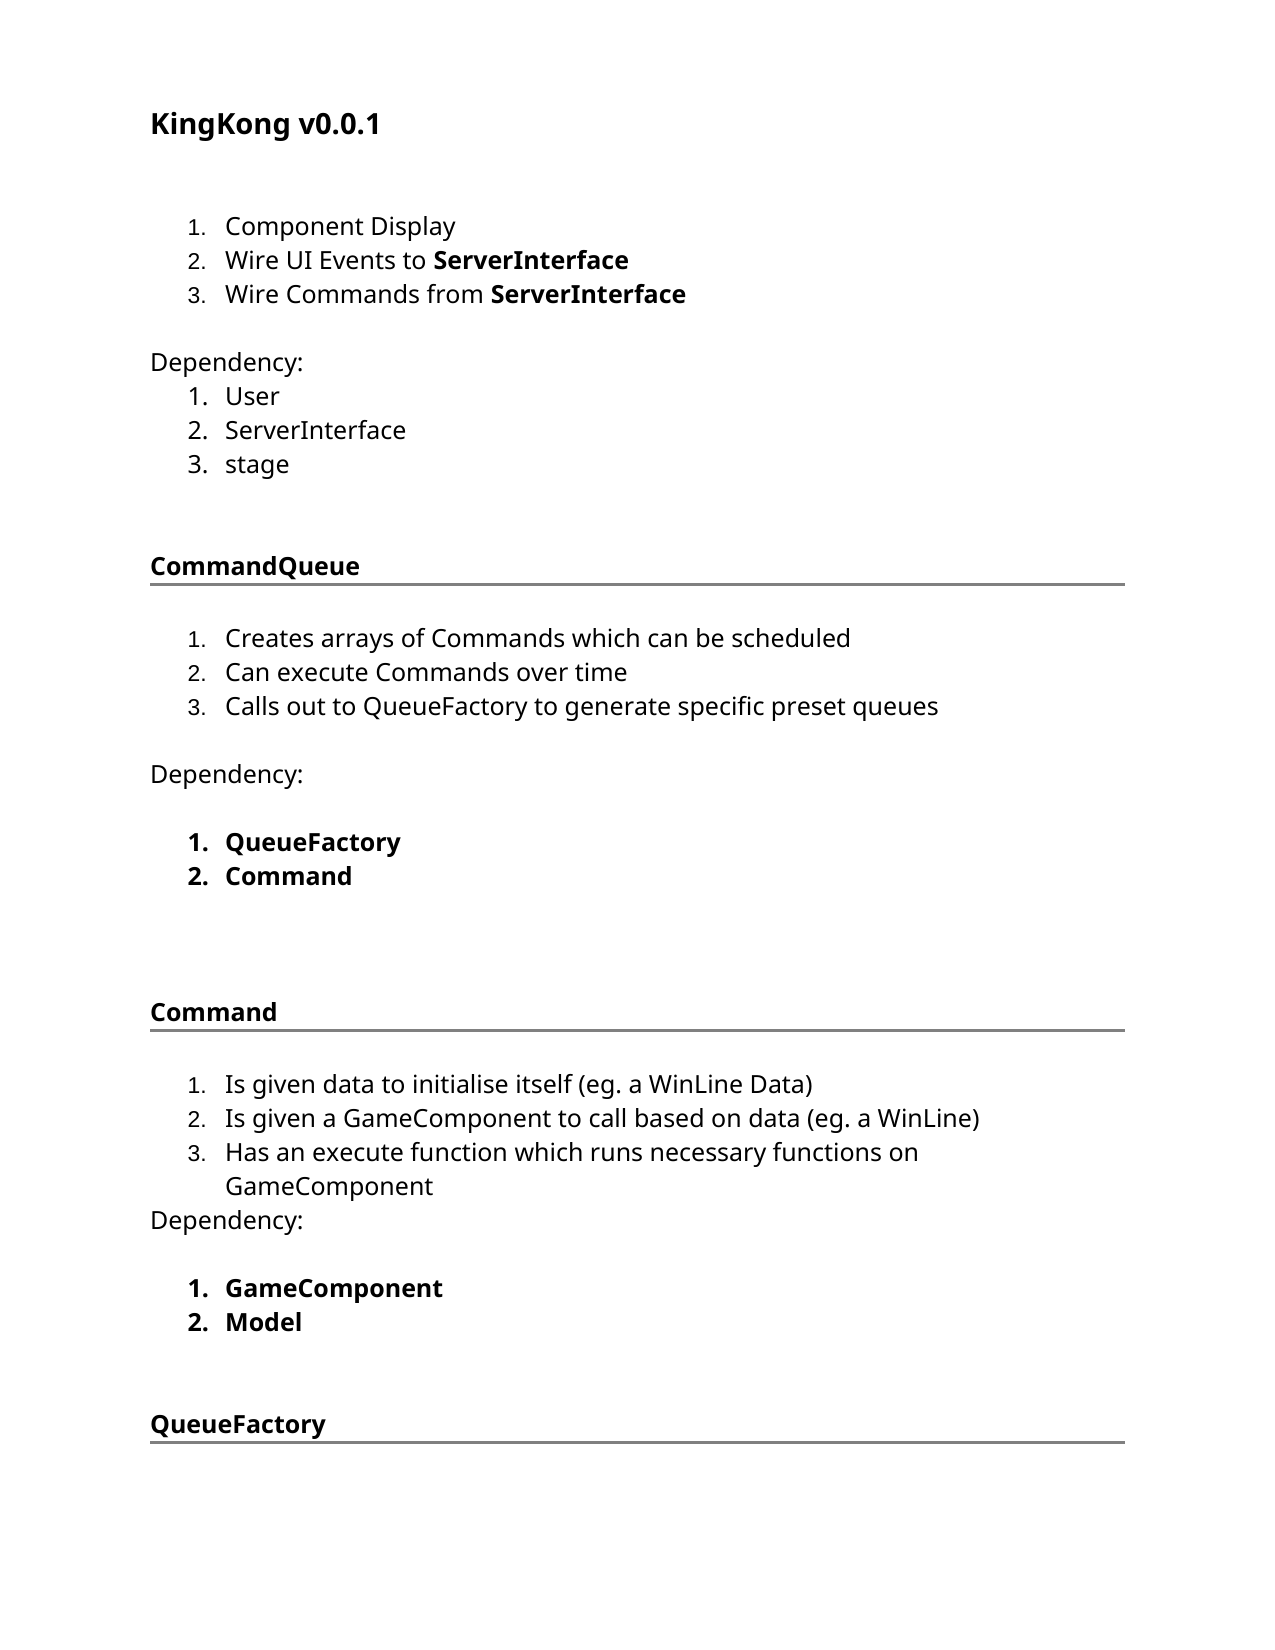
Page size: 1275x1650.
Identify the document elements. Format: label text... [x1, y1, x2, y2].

list stage [187, 447, 1125, 481]
text Dependency: [150, 757, 1125, 791]
list User [187, 379, 1125, 413]
text Dependency: [150, 1202, 1125, 1237]
list Is given a GameComponent to call based on data (eg. a WinLine) [187, 1100, 1125, 1134]
list Wire Commands from ServerInterface [187, 277, 1125, 311]
list Calls out to QueueFactory to generate specific preset queues [187, 688, 1125, 722]
list Creates arrays of Commands which can be scheduled [187, 620, 1125, 654]
text Dependency: [150, 345, 1125, 379]
list Command [187, 859, 1125, 893]
list Wire UI Events to ServerInterface [187, 242, 1125, 277]
text Command [150, 995, 1125, 1029]
list ServerInterface [187, 413, 1125, 447]
list QueueFactory [187, 825, 1125, 859]
list Can execute Commands over time [187, 654, 1125, 688]
list Has an execute function which runs necessary functions on GameComponent [187, 1134, 1125, 1202]
list Is given data to initialise itself (eg. a WinLine Data) [187, 1066, 1125, 1100]
text QueueFactory [150, 1407, 1125, 1441]
list Model [187, 1305, 1125, 1339]
list Component Display [187, 208, 1125, 242]
list GameComponent [187, 1271, 1125, 1305]
text CommandQueue [150, 549, 1125, 583]
